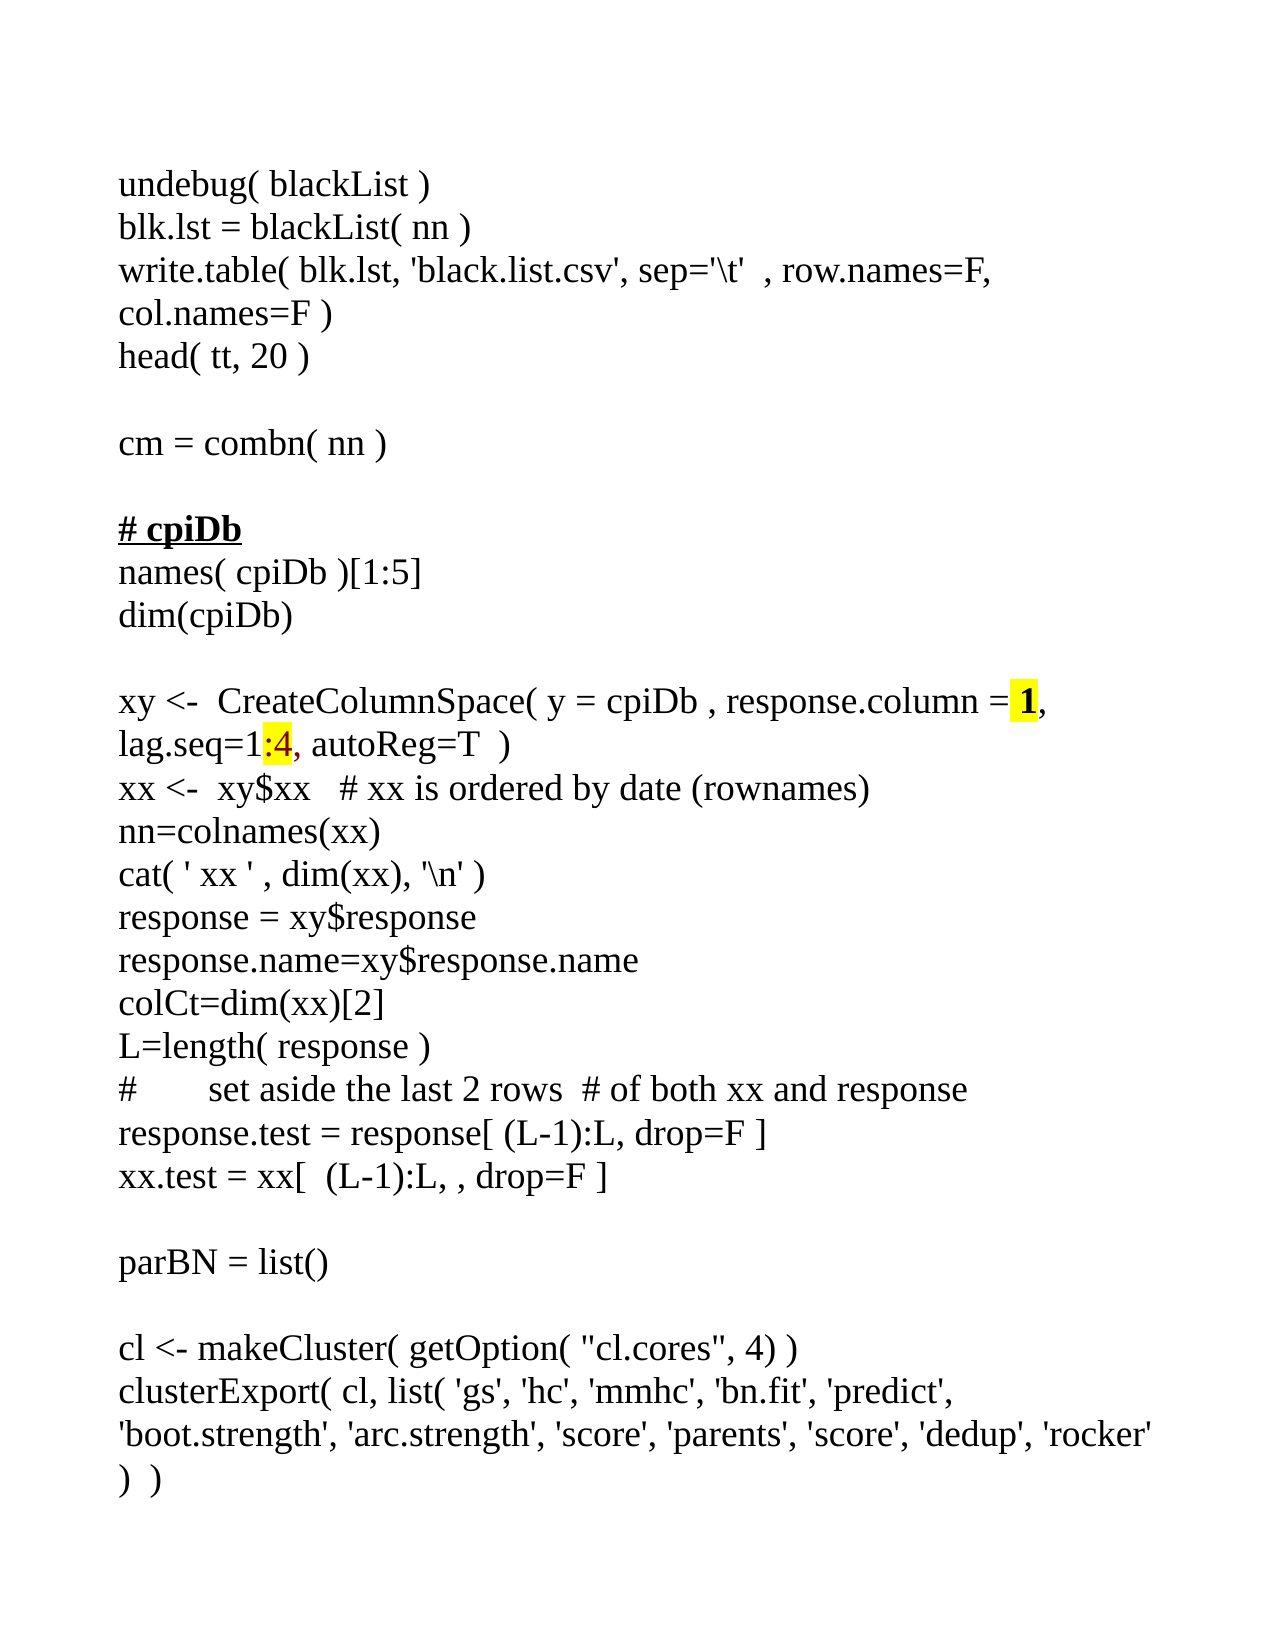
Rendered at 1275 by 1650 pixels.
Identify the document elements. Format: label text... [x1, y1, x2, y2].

text write.table( blk.lst, 'black.list.csv', sep='\t' , row.names=F, col.names=F ) [118, 247, 1157, 334]
text colCt=dim(xx)[2] [118, 981, 1157, 1024]
text response.test = response[ (L-1):L, drop=F ] [118, 1110, 1157, 1153]
text # set aside the last 2 rows # of both xx and response [118, 1067, 1157, 1110]
text xx <- xy$xx # xx is ordered by date (rownames) [118, 765, 1157, 808]
text head( tt, 20 ) [118, 334, 1157, 377]
text cm = combn( nn ) [118, 420, 1157, 463]
text undebug( blackList ) [118, 161, 1157, 204]
text names( cpiDb )[1:5] [118, 549, 1157, 592]
text cat( ' xx ' , dim(xx), '\n' ) [118, 851, 1157, 894]
text clusterExport( cl, list( 'gs', 'hc', 'mmhc', 'bn.fit', 'predict', 'boot.strength', 'arc.strength', 'score', 'parents', 'score', 'dedup', 'rocker' ) ) [118, 1369, 1157, 1498]
text xy <- CreateColumnSpace( y = cpiDb , response.column = 1, lag.seq=1:4, autoReg=T ) [118, 679, 1157, 765]
text # cpiDb [118, 506, 1157, 549]
text response.name=xy$response.name [118, 937, 1157, 981]
text cl <- makeCluster( getOption( "cl.cores", 4) ) [118, 1326, 1157, 1369]
text L=length( response ) [118, 1024, 1157, 1067]
text blk.lst = blackList( nn ) [118, 204, 1157, 247]
text dim(cpiDb) [118, 592, 1157, 636]
text nn=colnames(xx) [118, 808, 1157, 851]
text xx.test = xx[ (L-1):L, , drop=F ] [118, 1153, 1157, 1196]
text response = xy$response [118, 894, 1157, 937]
text parBN = list() [118, 1239, 1157, 1282]
